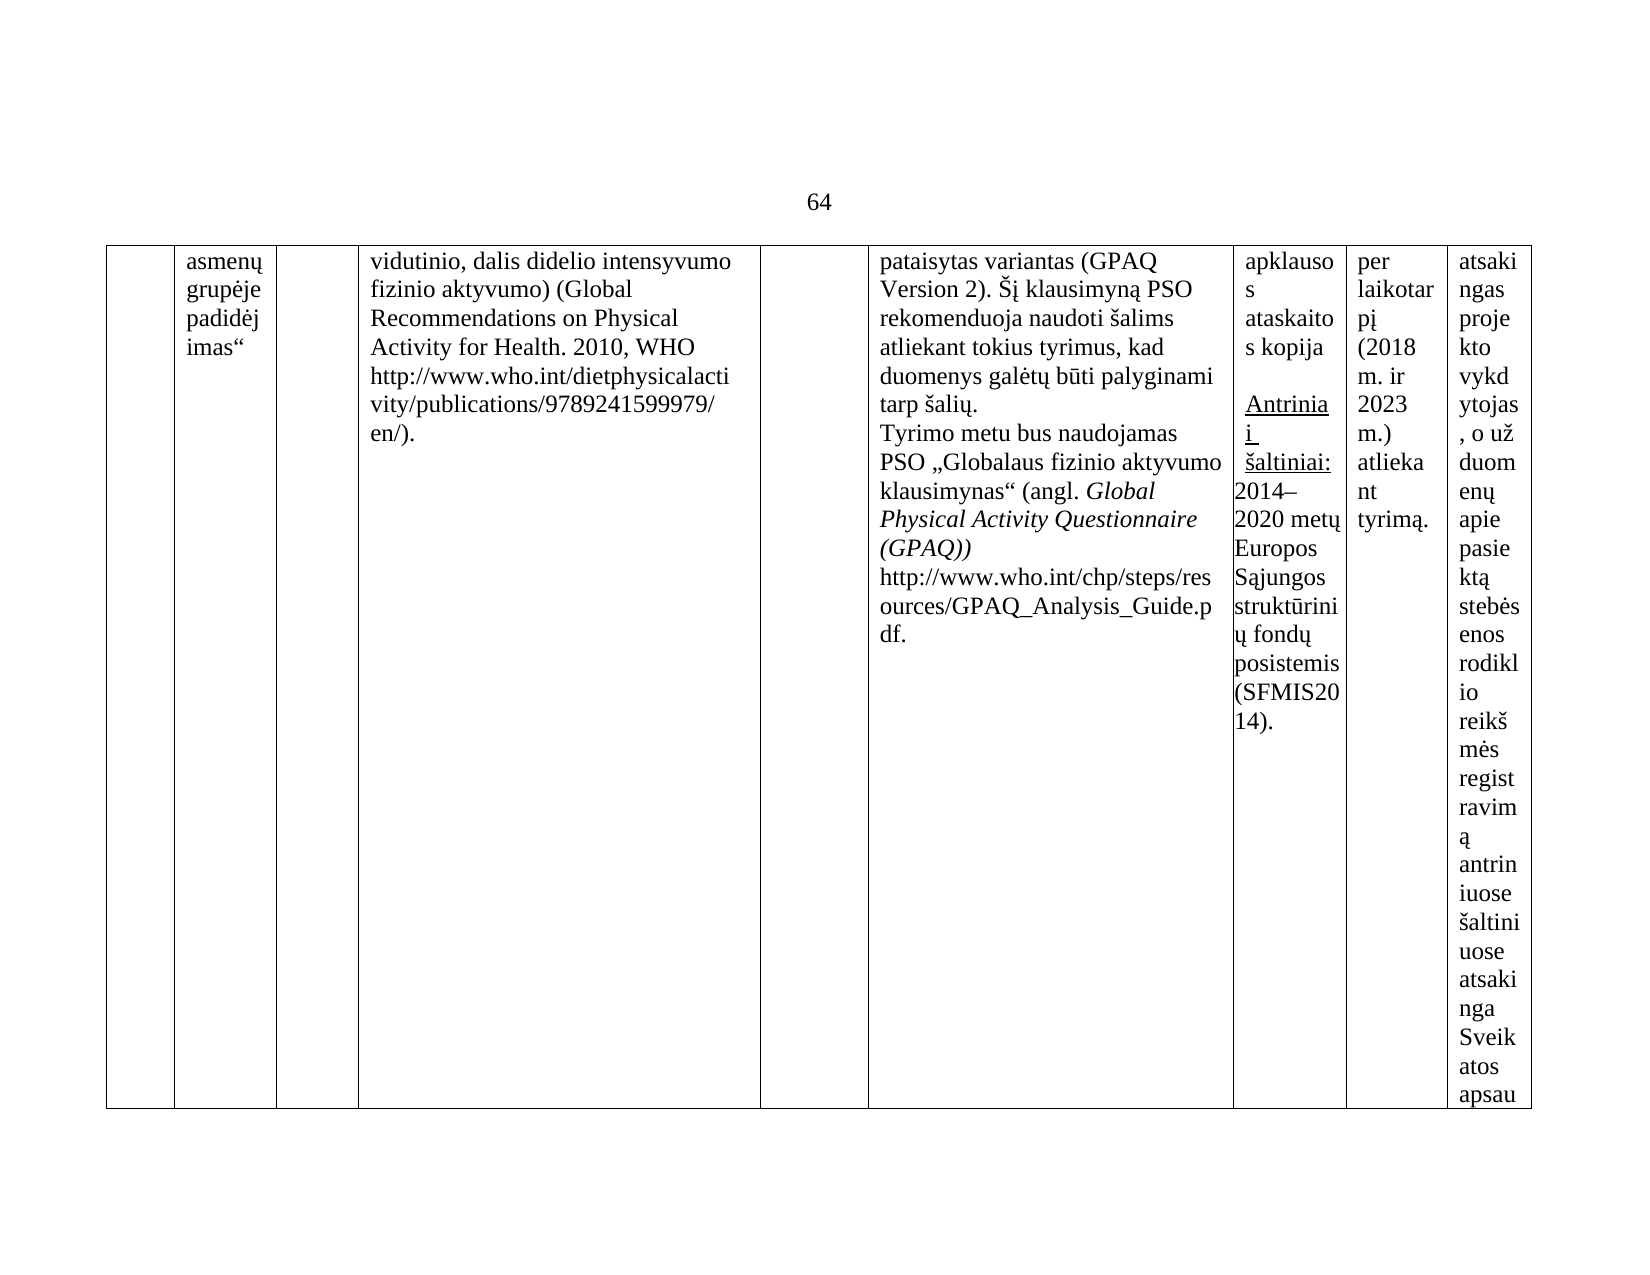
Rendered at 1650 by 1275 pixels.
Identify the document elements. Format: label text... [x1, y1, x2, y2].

table_cell vidutinio, dalis didelio intensyvumo fizinio aktyvumo) (Global Recommendations on Physical Activity for Health. 2010, WHO http://www.who.int/dietphysicalactivity/publications/9789241599979/en/). [359, 246, 760, 1108]
table_cell [277, 246, 358, 1108]
table_cell [761, 246, 868, 1108]
table_cell pataisytas variantas (GPAQ Version 2). Šį klausimyną PSO rekomenduoja naudoti šalims atliekant tokius tyrimus, kad duomenys galėtų būti palyginami tarp šalių. Tyrimo metu bus naudojamas PSO „Globalaus fizinio aktyvumo klausimynas“ (angl. Global Physical Activity Questionnaire (GPAQ)) http://www.who.int/chp/steps/resources/GPAQ_Analysis_Guide.pdf. [869, 246, 1233, 1108]
table_cell [107, 246, 174, 1108]
table_cell apklausos ataskaitos kopija Antriniai šaltiniai: 2014–2020 metų Europos Sąjungos struktūrinių fondų posistemis (SFMIS2014). [1234, 246, 1346, 1108]
table_cell atsakingas projekto vykdytojas, o už duomenų apie pasiektą stebėsenos rodiklio reikšmės registravimą antriniuose šaltiniuose atsakinga Sveikatos apsau [1448, 246, 1531, 1108]
table_cell per laikotarpį (2018 m. ir 2023 m.) atliekant tyrimą. [1347, 246, 1447, 1108]
table_cell asmenų grupėje padidėjimas“ [175, 246, 276, 1108]
